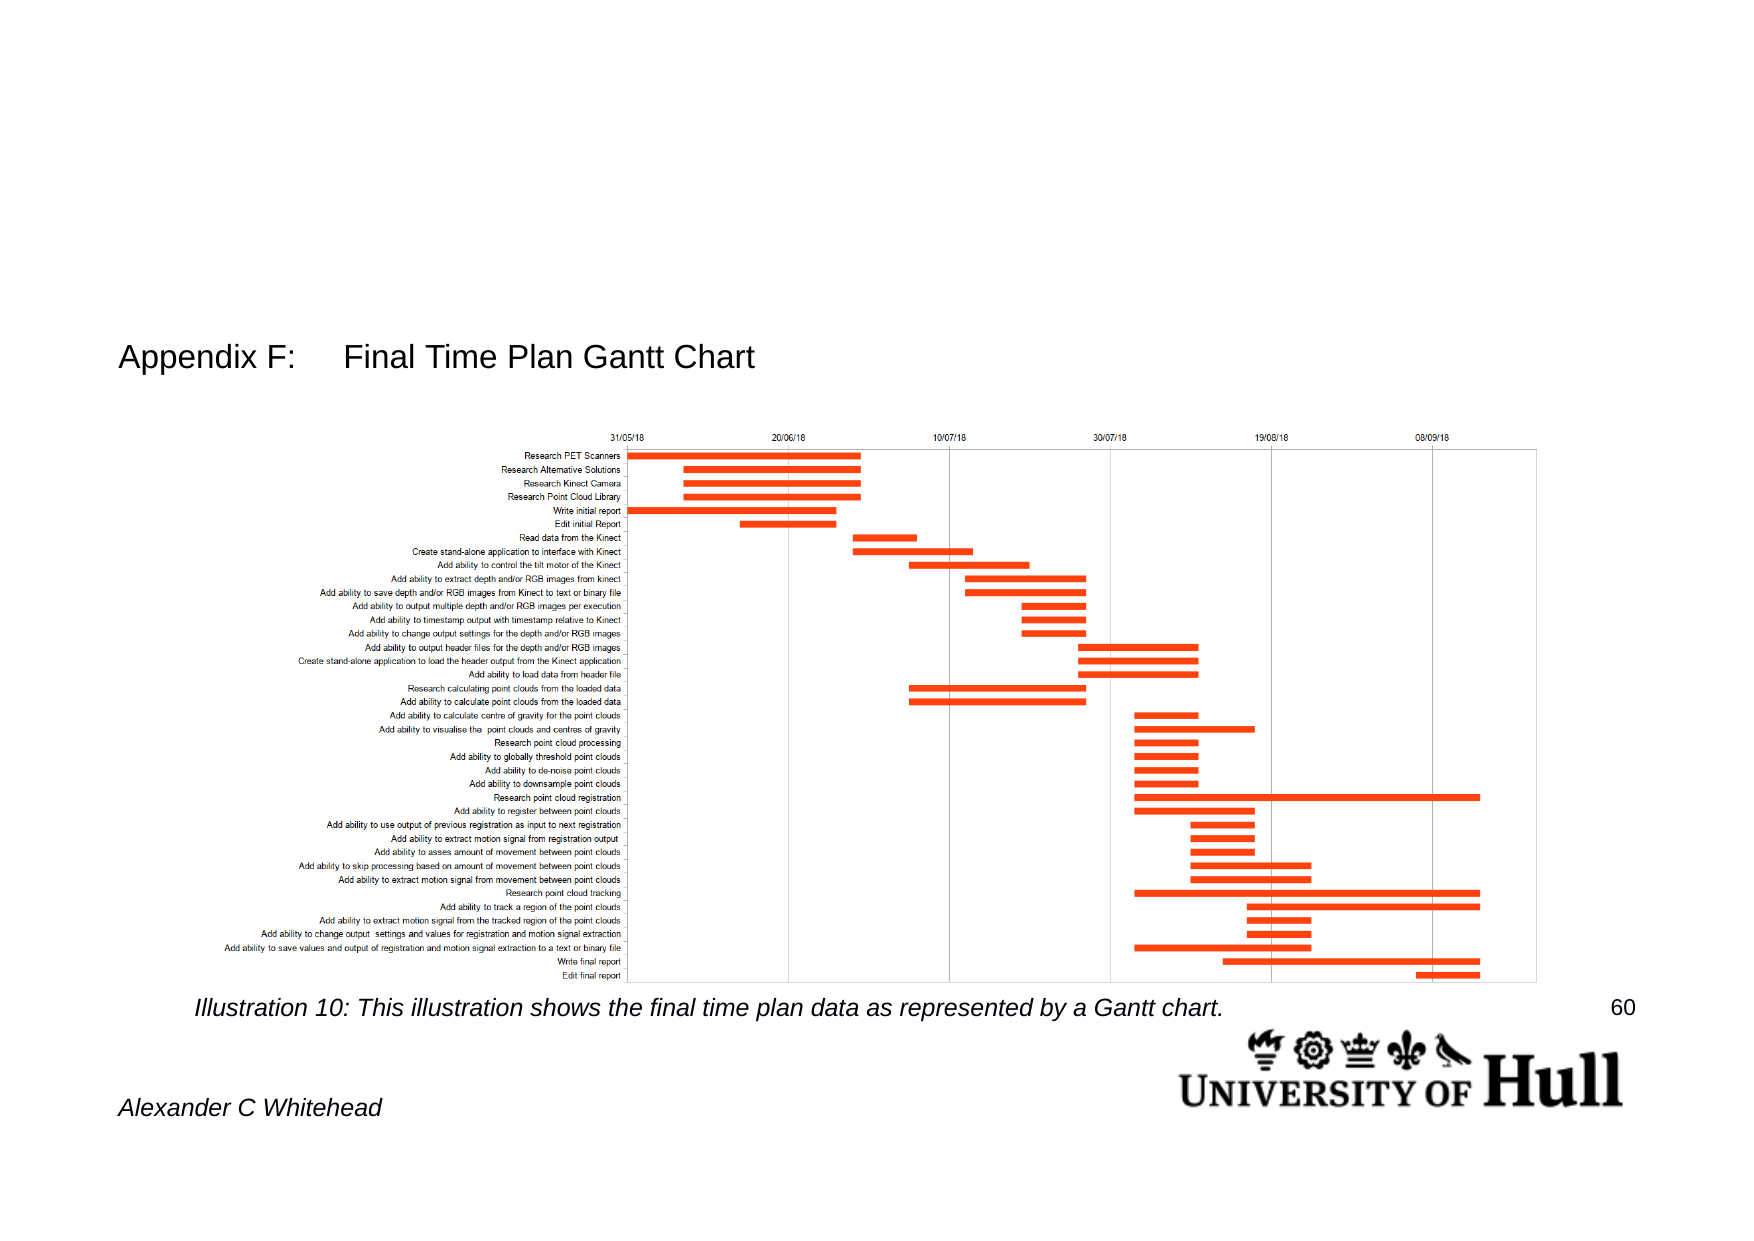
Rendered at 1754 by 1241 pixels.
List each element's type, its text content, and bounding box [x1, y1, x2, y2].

picture [1172, 1020, 1632, 1117]
text Illustration 10: This illustration shows the final time plan data as represented by a Gantt chart. [194, 993, 1560, 1022]
subtitle Final Time Plan Gantt Chart [118, 337, 1636, 376]
picture [194, 421, 1561, 993]
